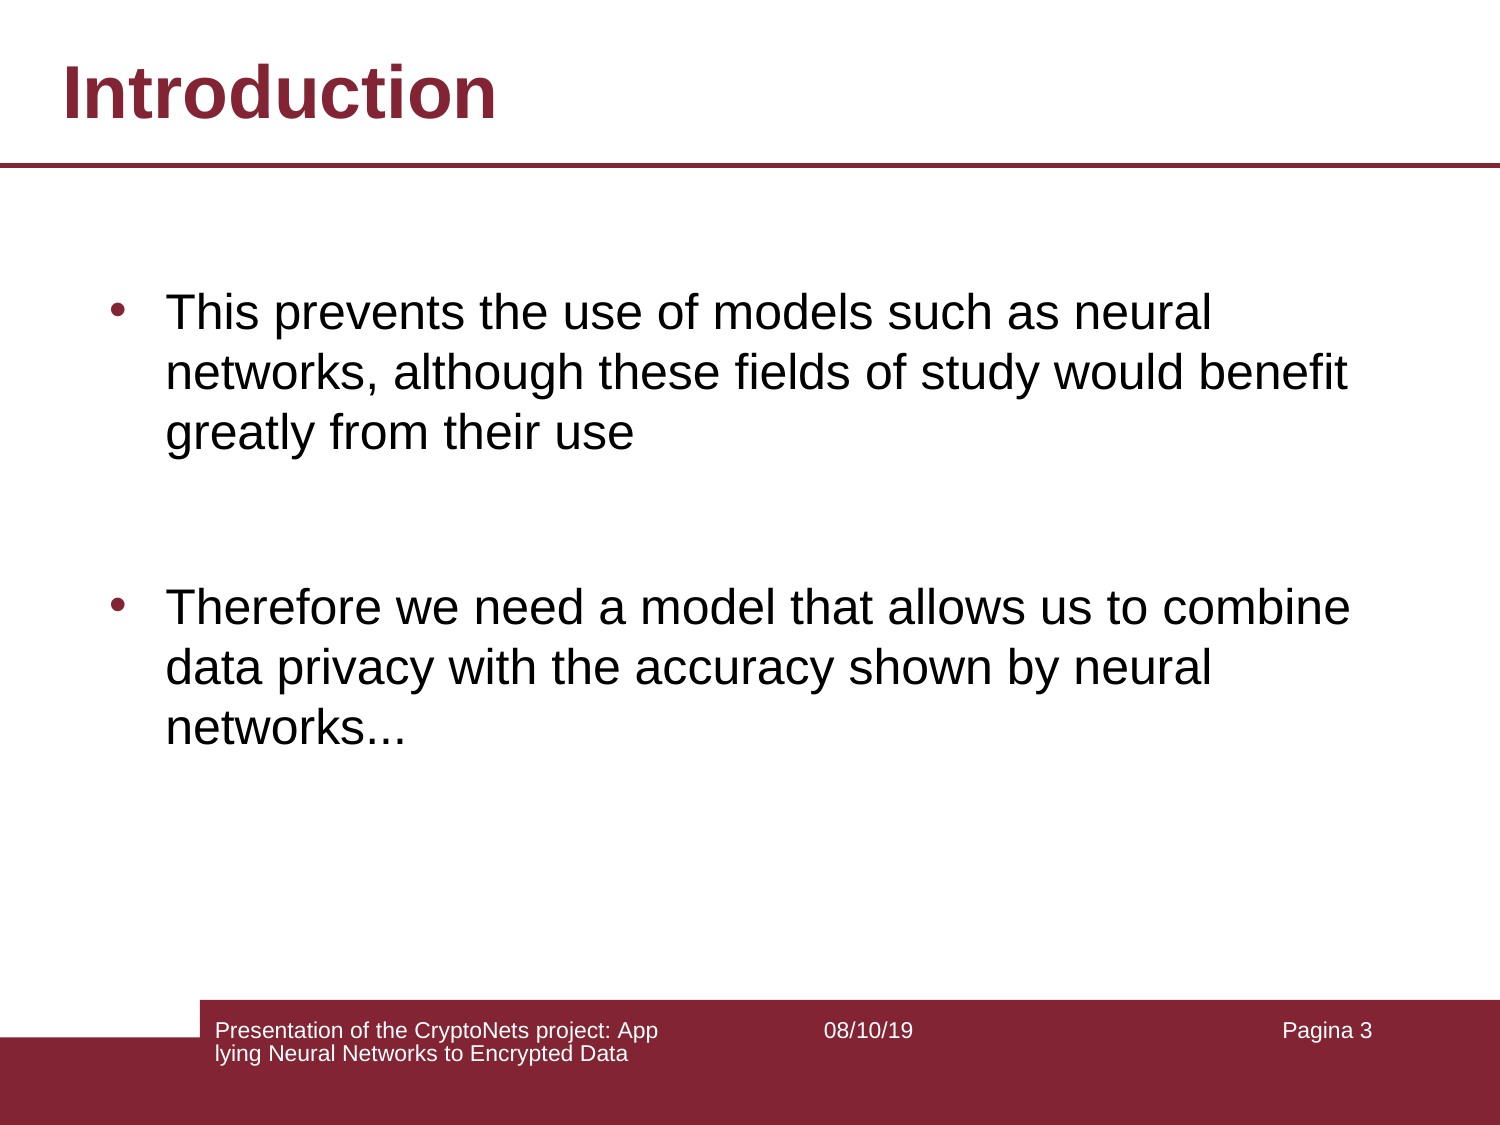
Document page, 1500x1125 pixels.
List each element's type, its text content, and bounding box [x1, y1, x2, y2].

title Introduction [47, 35, 1382, 163]
list This prevents the use of models such as neural networks, although these fields of study would benefit greatly from their use [94, 271, 1430, 520]
list Therefore we need a model that allows us to combine data privacy with the accuracy shown by neural networks... [94, 566, 1430, 815]
